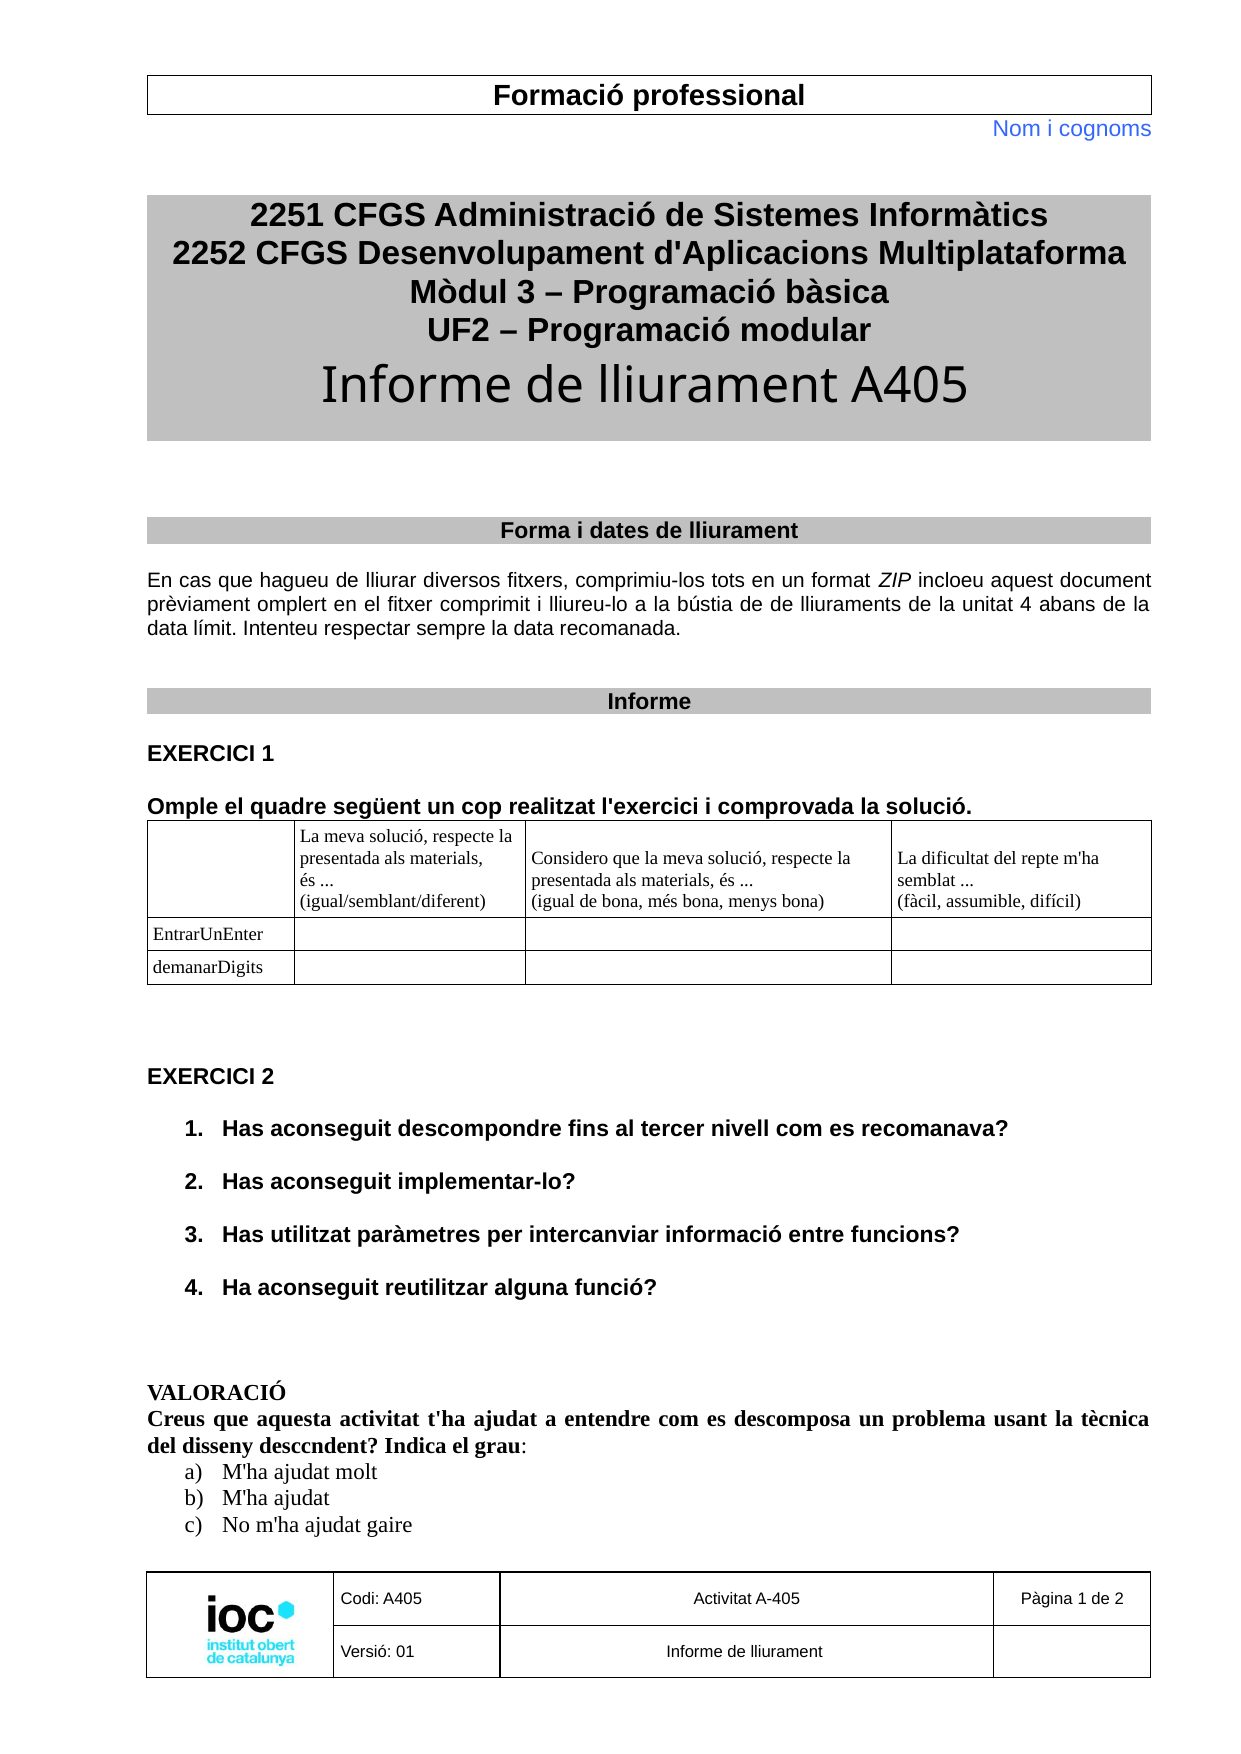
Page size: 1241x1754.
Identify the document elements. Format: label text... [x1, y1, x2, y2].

table_header [148, 821, 294, 917]
text Creus que aquesta activitat t'ha ajudat a entendre com es descomposa un problema usant la tècnica del disseny desccndent? Indica el grau: [147, 1405, 1151, 1458]
list M'ha ajudat molt [184, 1458, 1151, 1484]
subtitle UF2 – Programació modular [147, 310, 1151, 349]
text Informe de lliurament A405 [147, 349, 1151, 417]
list Has aconseguit descompondre fins al tercer nivell com es recomanava? [184, 1115, 1151, 1142]
text EXERCICI 2 [147, 1063, 1151, 1089]
table_header Considero que la meva solució, respecte la presentada als materials, és ... (igual de bona, més bona, menys bona) [526, 821, 891, 917]
text En cas que hagueu de lliurar diversos fitxers, comprimiu-los tots en un format ZIP incloeu aquest document prèviament omplert en el fitxer comprimit i lliureu-lo a la bústia de de lliuraments de la unitat 4 abans de la data límit. Intenteu respectar sempre la data recomanada. [147, 568, 1151, 640]
table_cell demanarDigits [148, 951, 294, 983]
table_cell [892, 951, 1151, 983]
text 2252 CFGS Desenvolupament d'Aplicacions Multiplataforma [147, 233, 1151, 272]
table_cell EntrarUnEnter [148, 918, 294, 950]
text Omple el quadre següent un cop realitzat l'exercici i comprovada la solució. [147, 793, 1151, 819]
text EXERCICI 1 [147, 740, 1151, 767]
text 2251 CFGS Administració de Sistemes Informàtics [147, 195, 1151, 233]
table_cell [526, 951, 891, 983]
subtitle Mòdul 3 – Programació bàsica [147, 272, 1151, 310]
list No m'ha ajudat gaire [184, 1511, 1151, 1537]
table_cell [295, 951, 525, 983]
list M'ha ajudat [184, 1484, 1151, 1511]
text Informe [147, 688, 1151, 714]
table_cell [526, 918, 891, 950]
text VALORACIÓ [147, 1379, 1151, 1405]
text Forma i dates de lliurament [147, 517, 1151, 544]
table_header La meva solució, respecte la presentada als materials, és ... (igual/semblant/diferent) [295, 821, 525, 917]
list Ha aconseguit reutilitzar alguna funció? [184, 1273, 1151, 1300]
picture [194, 1581, 308, 1677]
table_header La dificultat del repte m'ha semblat ... (fàcil, assumible, difícil) [892, 821, 1151, 917]
table_cell [295, 918, 525, 950]
list Has utilitzat paràmetres per intercanviar informació entre funcions? [184, 1221, 1151, 1247]
list Has aconseguit implementar-lo? [184, 1168, 1151, 1194]
table_cell [892, 918, 1151, 950]
